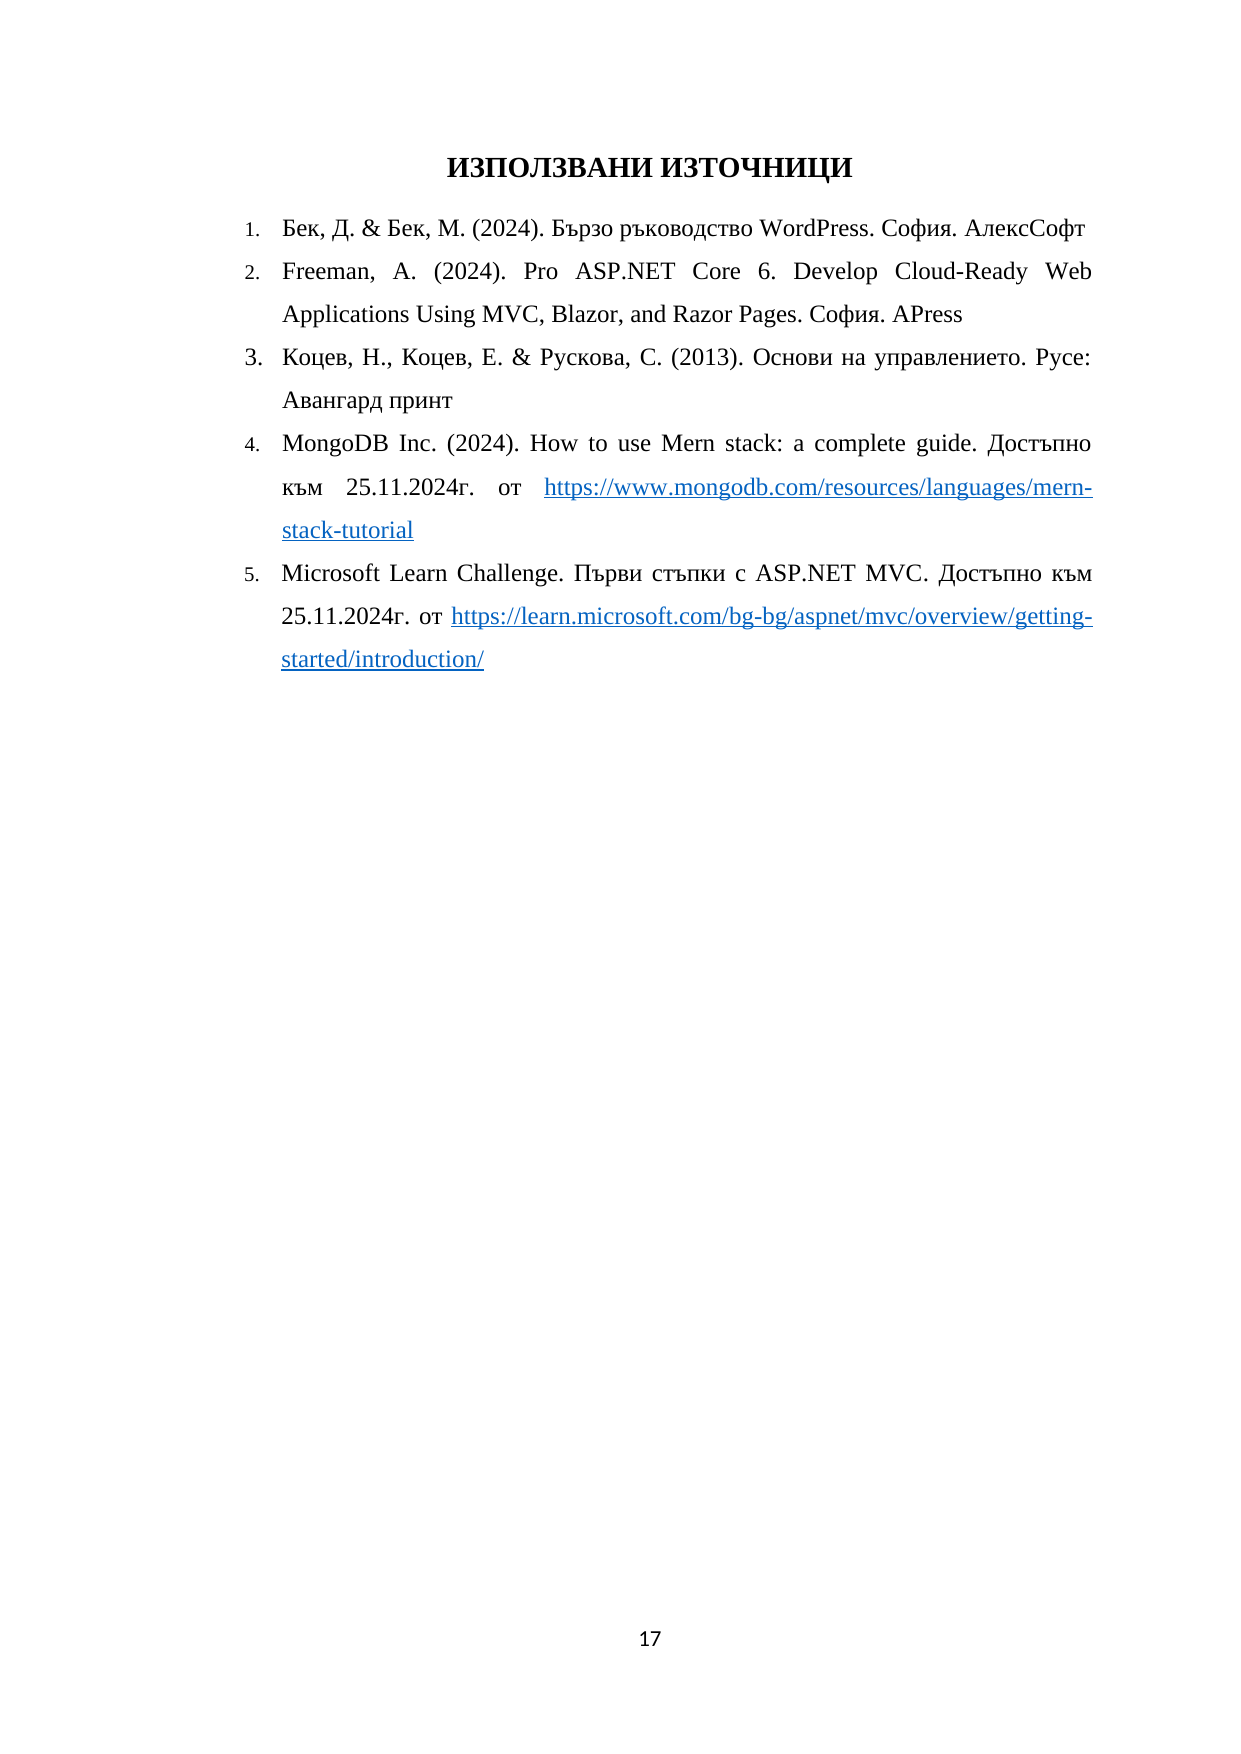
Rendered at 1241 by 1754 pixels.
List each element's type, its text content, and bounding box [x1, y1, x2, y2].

list MongoDB Inc. (2024). How to use Mern stack: a complete guide. Достъпно към 25.11.2024г. от https://www.mongodb.com/resources/languages/mern-stack-tutorial [244, 428, 1092, 543]
list Коцев, Н., Коцев, Е. & Рускова, С. (2013). Основи на управлението. Русе: Авангард принт [244, 342, 1092, 414]
list Бек, Д. & Бек, М. (2024). Бързо ръководство WordPress. София. АлексСофт [244, 213, 1092, 242]
list Freeman, А. (2024). Pro ASP.NET Core 6. Develop Cloud-Ready Web Applications Using MVC, Blazor, and Razor Pages. София. APress [244, 256, 1092, 328]
list Microsoft Learn Challenge. Първи стъпки с ASP.NET MVC. Достъпно към 25.11.2024г. от https://learn.microsoft.com/bg-bg/aspnet/mvc/overview/getting-started/introduction/ [244, 558, 1092, 673]
subtitle Използвани Източници [207, 150, 1092, 183]
